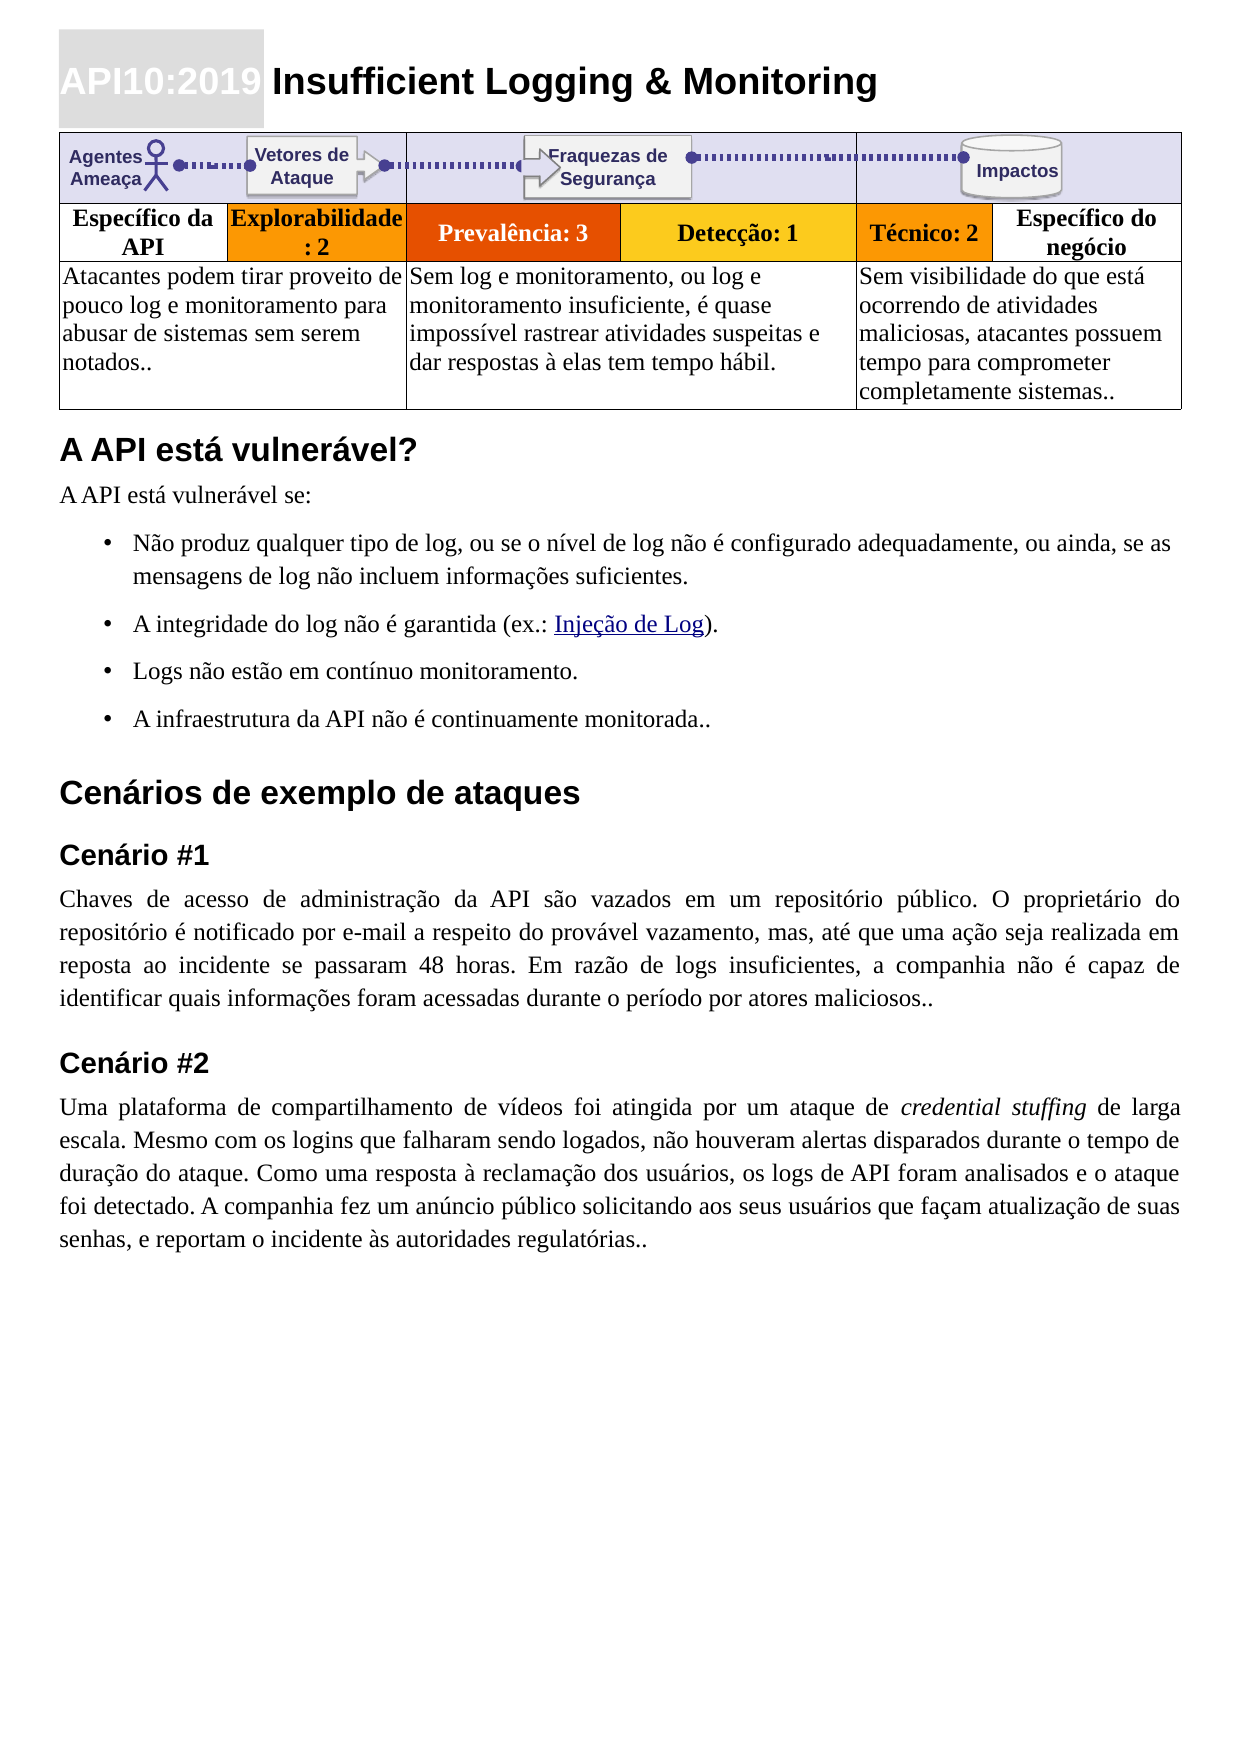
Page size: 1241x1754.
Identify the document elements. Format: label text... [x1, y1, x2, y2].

text Chaves de acesso de administração da API são vazados em um repositório público. O proprietário do repositório é notificado por e-mail a respeito do provável vazamento, mas, até que uma ação seja realizada em reposta ao incidente se passaram 48 horas. Em razão de logs insuficientes, a companhia não é capaz de identificar quais informações foram acessadas durante o período por atores maliciosos.. [59, 884, 1181, 1012]
subtitle Cenários de exemplo de ataques [59, 772, 1181, 811]
table_cell Técnico: 2 [857, 204, 992, 261]
list Logs não estão em contínuo monitoramento. [103, 656, 1181, 685]
list Não produz qualquer tipo de log, ou se o nível de log não é configurado adequadamente, ou ainda, se as mensagens de log não incluem informações suficientes. [103, 528, 1181, 590]
text Uma plataforma de compartilhamento de vídeos foi atingida por um ataque de credential stuffing de larga escala. Mesmo com os logins que falharam sendo logados, não houveram alertas disparados durante o tempo de duração do ataque. Como uma resposta à reclamação dos usuários, os logs de API foram analisados e o ataque foi detectado. A companhia fez um anúncio público solicitando aos seus usuários que façam atualização de suas senhas, e reportam o incidente às autoridades regulatórias.. [59, 1092, 1181, 1253]
table_header [227, 133, 406, 203]
table_cell Específico da API [60, 204, 227, 261]
subtitle A API está vulnerável? [59, 429, 1181, 468]
list A integridade do log não é garantida (ex.: Injeção de Log). [103, 609, 1181, 638]
table_header [620, 133, 856, 203]
text A API está vulnerável se: [59, 481, 1181, 509]
table_header [857, 133, 992, 203]
table_cell Específico do negócio [993, 204, 1181, 261]
table_header [407, 133, 620, 203]
table_cell Explorabilidade: 2 [228, 204, 406, 261]
table_cell Sem visibilidade do que está ocorrendo de atividades maliciosas, atacantes possuem tempo para comprometer completamente sistemas.. [857, 262, 1181, 408]
table_cell Prevalência: 3 [407, 204, 620, 261]
subtitle Cenário #2 [59, 1046, 1181, 1079]
table_cell Atacantes podem tirar proveito de pouco log e monitoramento para abusar de sistemas sem serem notados.. [60, 262, 406, 408]
table_header [60, 133, 227, 203]
table_header [992, 133, 1181, 203]
table_cell Sem log e monitoramento, ou log e monitoramento insuficiente, é quase impossível rastrear atividades suspeitas e dar respostas à elas tem tempo hábil. [407, 262, 856, 408]
subtitle Cenário #1 [59, 838, 1181, 872]
list A infraestrutura da API não é continuamente monitorada.. [103, 704, 1181, 733]
table_cell Detecção: 1 [621, 204, 856, 261]
